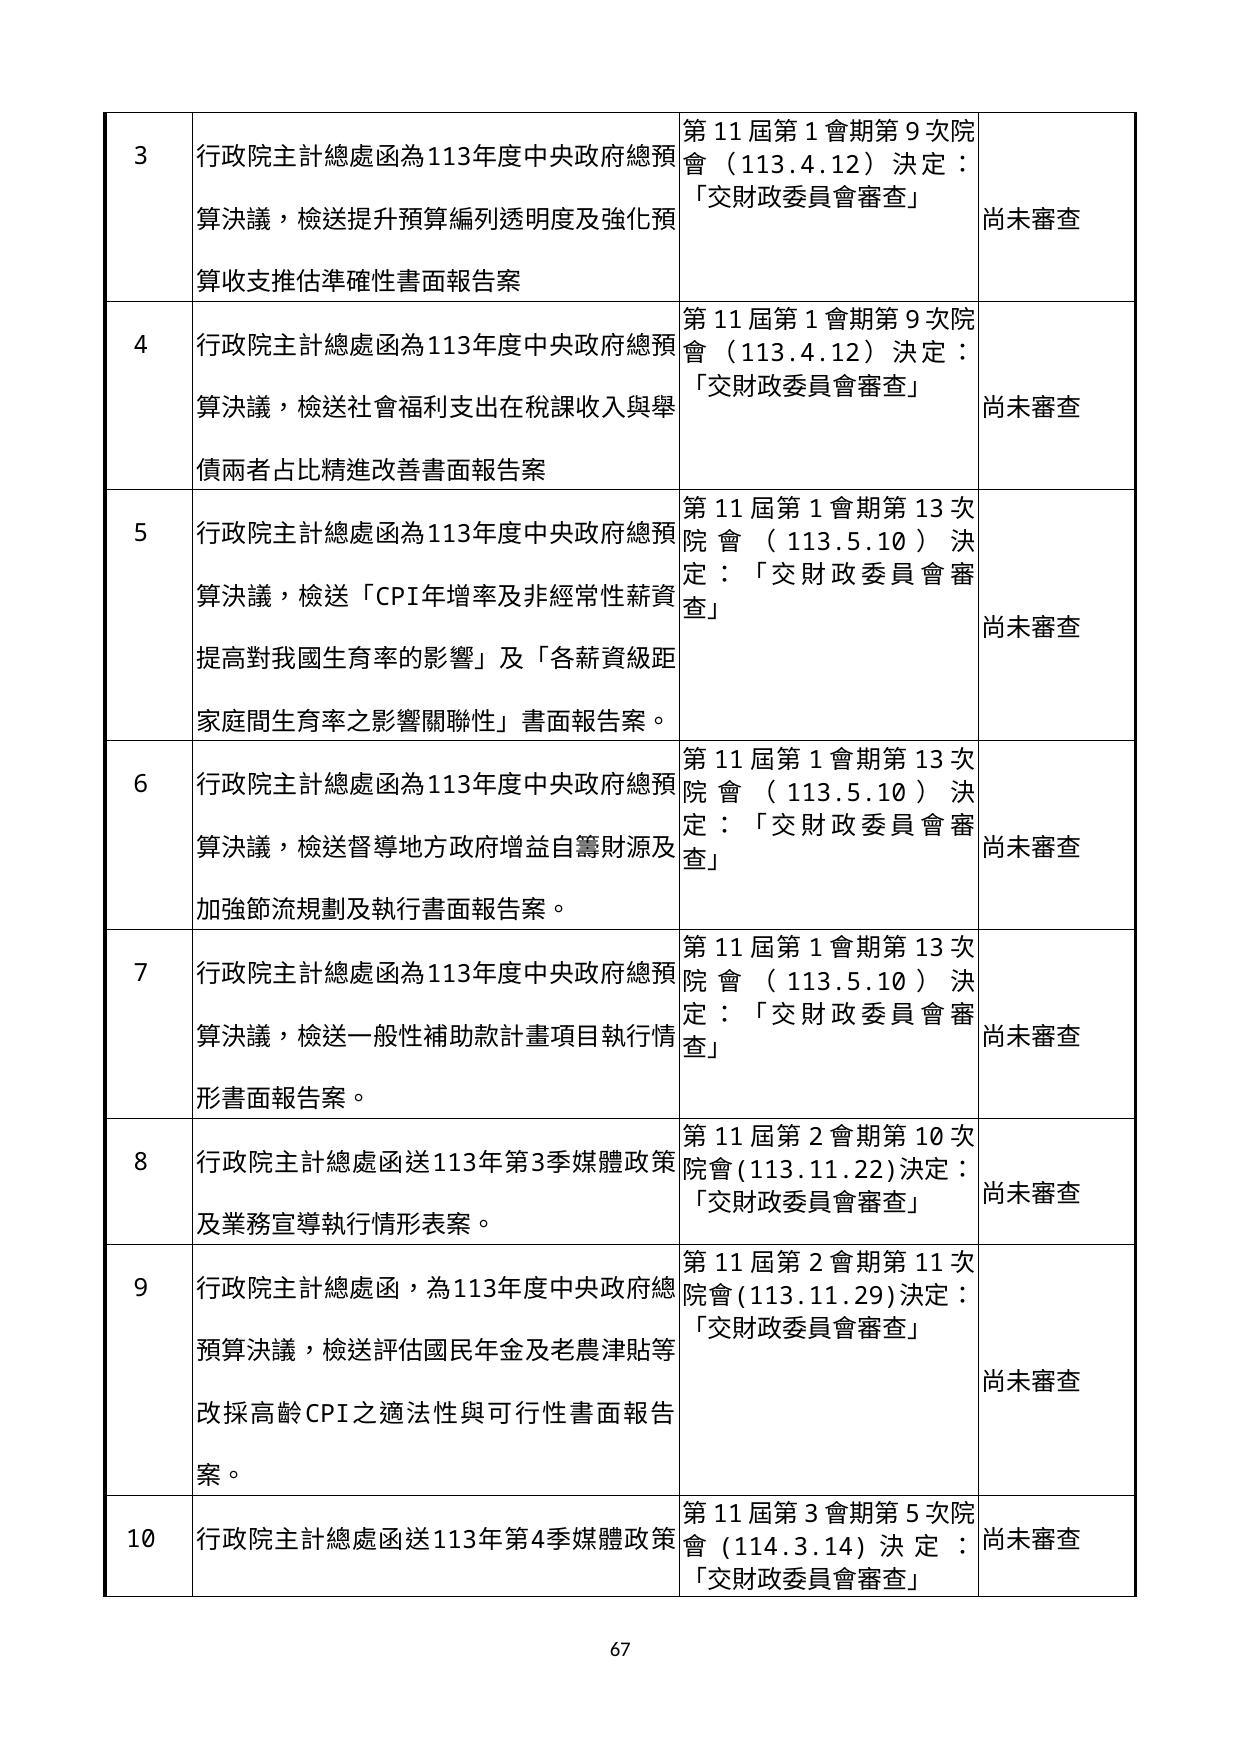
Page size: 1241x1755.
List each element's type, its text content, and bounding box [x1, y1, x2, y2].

table_cell 尚未審查 [979, 1119, 1134, 1243]
table_cell 第11屆第1會期第13次院會（113.5.10）決定：「交財政委員會審查」 [680, 490, 978, 740]
table_cell 尚未審查 [979, 302, 1134, 489]
table_cell [107, 490, 192, 740]
table_cell 尚未審查 [979, 1496, 1134, 1596]
table_cell 行政院主計總處函，為113年度中央政府總預算決議，檢送評估國民年金及老農津貼等改採高齡CPI之適法性與可行性書面報告案。 [193, 1245, 679, 1494]
table_cell 第11屆第1會期第13次院會（113.5.10）決定：「交財政委員會審查」 [680, 930, 978, 1117]
table_cell 尚未審查 [979, 113, 1134, 301]
table_cell 尚未審查 [979, 1245, 1134, 1494]
table_cell 尚未審查 [979, 930, 1134, 1117]
table_cell [107, 113, 192, 301]
table_cell 第11屆第2會期第11次院會(113.11.29)決定：「交財政委員會審查」 [680, 1245, 978, 1494]
table_cell 行政院主計總處函為113年度中央政府總預算決議，檢送督導地方政府增益自籌財源及加強節流規劃及執行書面報告案。 [193, 741, 679, 929]
table_cell 行政院主計總處函為113年度中央政府總預算決議，檢送提升預算編列透明度及強化預算收支推估準確性書面報告案 [193, 113, 679, 301]
table_cell 第11屆第2會期第10次院會(113.11.22)決定：「交財政委員會審查」 [680, 1119, 978, 1243]
table_cell 第11屆第1會期第13次院會（113.5.10）決定：「交財政委員會審查」 [680, 741, 978, 929]
table_cell 行政院主計總處函送113年第4季媒體政策 [193, 1496, 679, 1596]
table_cell [107, 930, 192, 1117]
table_cell 行政院主計總處函為113年度中央政府總預算決議，檢送一般性補助款計畫項目執行情形書面報告案。 [193, 930, 679, 1117]
table_cell 行政院主計總處函為113年度中央政府總預算決議，檢送社會福利支出在稅課收入與舉債兩者占比精進改善書面報告案 [193, 302, 679, 489]
table_cell 第11屆第3會期第5次院會(114.3.14)決定：「交財政委員會審查」 [680, 1496, 978, 1596]
table_cell [107, 741, 192, 929]
table_cell 尚未審查 [979, 741, 1134, 929]
table_cell [107, 1119, 192, 1243]
table_cell [107, 1245, 192, 1494]
table_cell [107, 1496, 192, 1596]
table_cell 尚未審查 [979, 490, 1134, 740]
table_cell [107, 302, 192, 489]
table_cell 第11屆第1會期第9次院會（113.4.12）決定：「交財政委員會審查」 [680, 113, 978, 301]
table_cell 行政院主計總處函為113年度中央政府總預算決議，檢送「CPI年增率及非經常性薪資提高對我國生育率的影響」及「各薪資級距家庭間生育率之影響關聯性」書面報告案。 [193, 490, 679, 740]
table_cell 行政院主計總處函送113年第3季媒體政策及業務宣導執行情形表案。 [193, 1119, 679, 1243]
table_cell 第11屆第1會期第9次院會（113.4.12）決定：「交財政委員會審查」 [680, 302, 978, 489]
